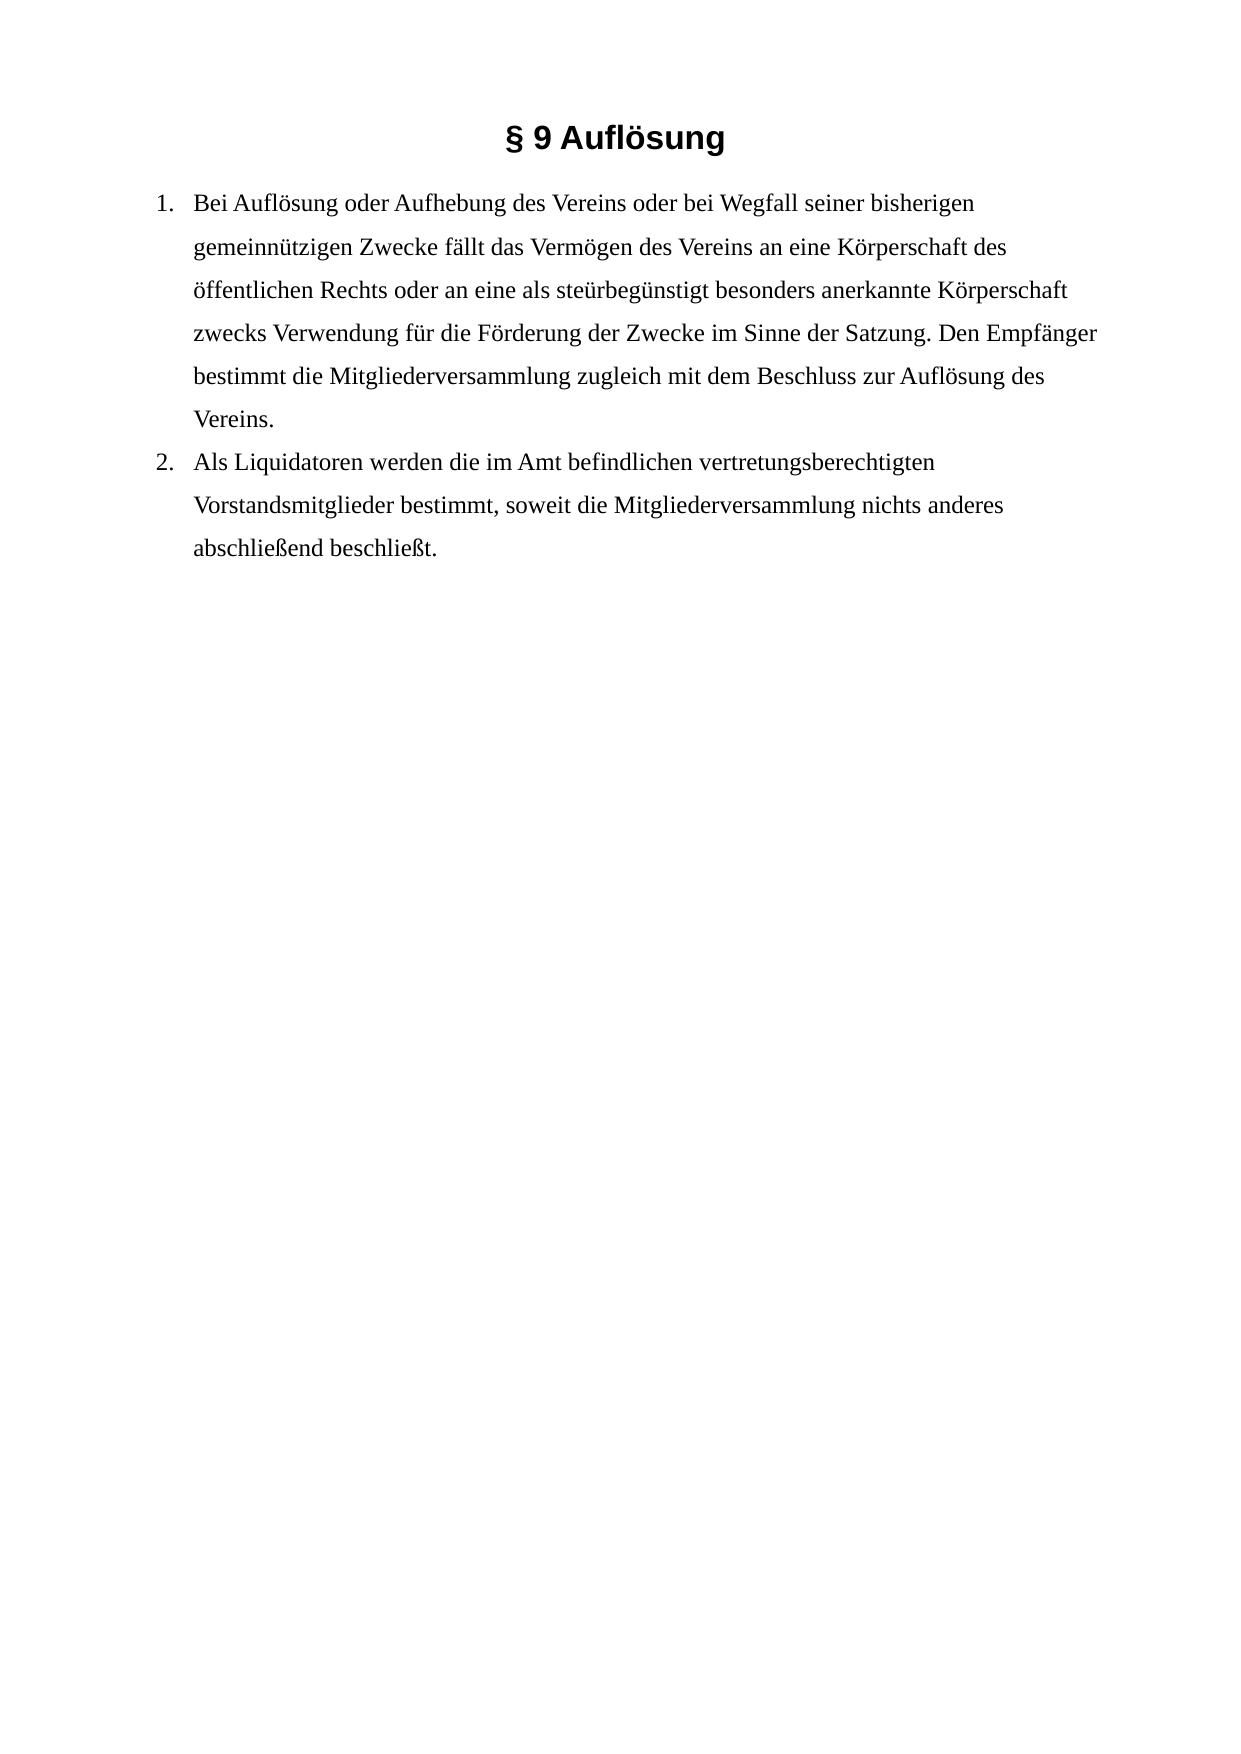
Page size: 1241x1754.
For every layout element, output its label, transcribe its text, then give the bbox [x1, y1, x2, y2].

list Bei Auflösung oder Aufhebung des Vereins oder bei Wegfall seiner bisherigen gemeinnützigen Zwecke fällt das Vermögen des Vereins an eine Körperschaft des öffentlichen Rechts oder an eine als steürbegünstigt besonders anerkannte Körperschaft zwecks Verwendung für die Förderung der Zwecke im Sinne der Satzung. Den Empfänger bestimmt die Mitgliederversammlung zugleich mit dem Beschluss zur Auflösung des Vereins. [156, 188, 1122, 433]
list Als Liquidatoren werden die im Amt befindlichen vertretungsberechtigten Vorstandsmitglieder bestimmt, soweit die Mitgliederversammlung nichts anderes abschließend beschließt. [156, 447, 1122, 562]
subtitle § 9 Auflösung [118, 118, 1122, 157]
